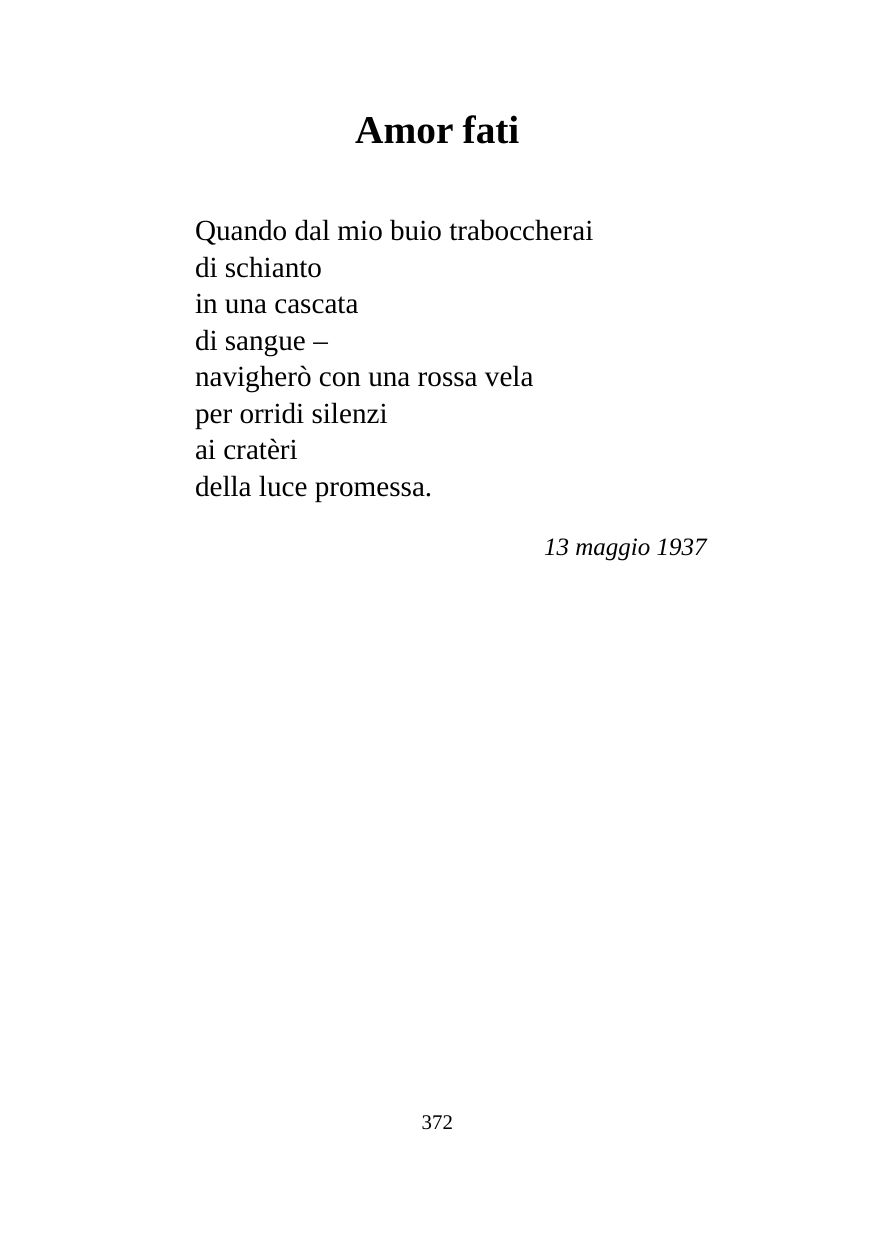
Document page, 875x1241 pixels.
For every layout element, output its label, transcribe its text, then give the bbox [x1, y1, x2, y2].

text ai cratèri [195, 432, 768, 466]
text della luce promessa. [195, 469, 768, 502]
text di schianto [195, 250, 768, 283]
text Quando dal mio buio traboccherai [195, 213, 768, 247]
text per orridi silenzi [195, 396, 768, 429]
text 13 maggio 1937 [106, 532, 709, 561]
subtitle Amor fati [106, 106, 768, 152]
text navigherò con una rossa vela [195, 359, 768, 393]
text di sangue – [195, 323, 768, 356]
text in una cascata [195, 286, 768, 320]
